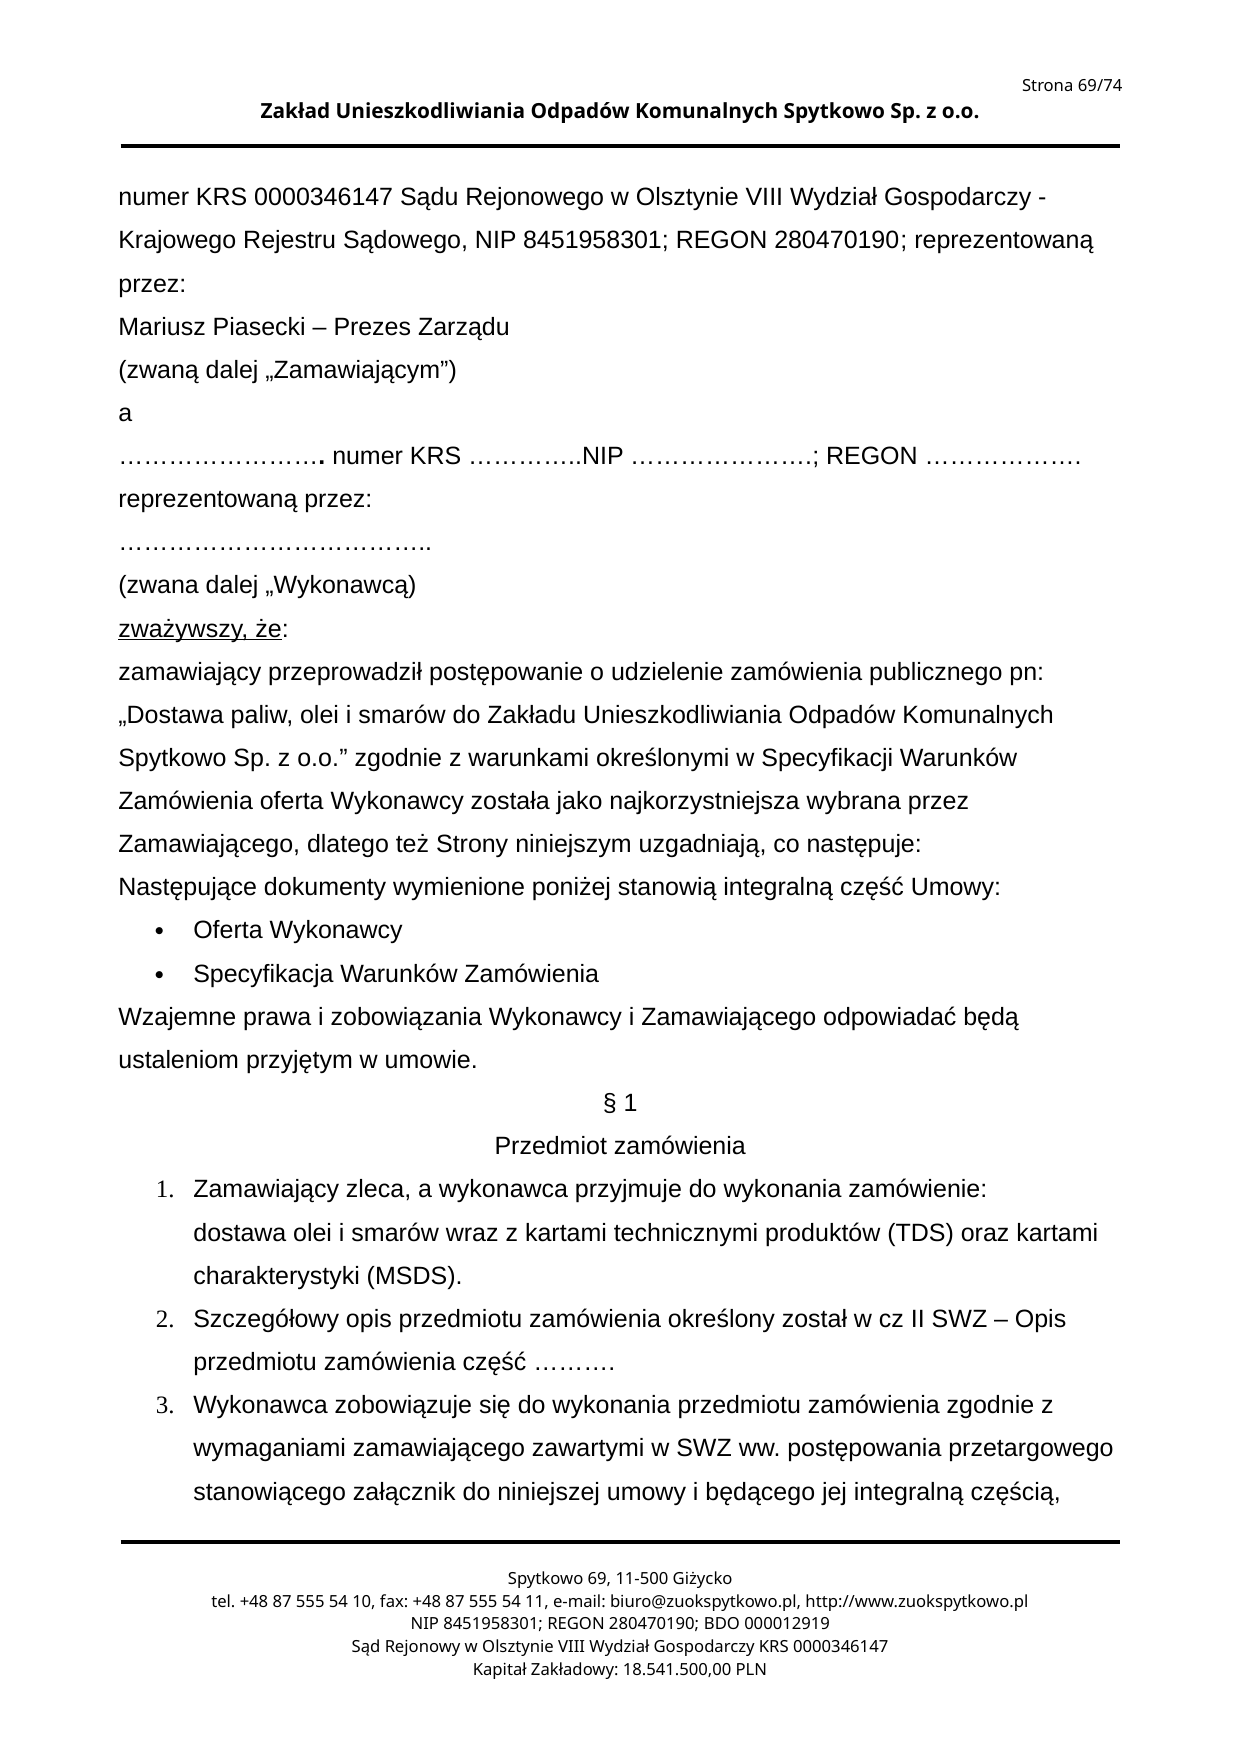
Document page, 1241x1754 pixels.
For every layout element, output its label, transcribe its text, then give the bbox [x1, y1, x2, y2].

text § 1 [118, 1088, 1122, 1117]
text Wzajemne prawa i zobowiązania Wykonawcy i Zamawiającego odpowiadać będą ustaleniom przyjętym w umowie. [118, 1002, 1122, 1074]
text a [118, 398, 1122, 427]
text Mariusz Piasecki – Prezes Zarządu [118, 312, 1122, 341]
list Specyfikacja Warunków Zamówienia [156, 959, 1122, 987]
list Szczegółowy opis przedmiotu zamówienia określony został w cz II SWZ – Opis przedmiotu zamówienia część ………. [156, 1304, 1122, 1376]
text Przedmiot zamówienia [118, 1131, 1122, 1160]
text (zwaną dalej „Zamawiającym”) [118, 355, 1122, 384]
text (zwana dalej „Wykonawcą) [118, 571, 1122, 599]
list Zamawiający zleca, a wykonawca przyjmuje do wykonania zamówienie: dostawa olei i smarów wraz z kartami technicznymi produktów (TDS) oraz kartami charakterystyki (MSDS). [156, 1174, 1122, 1289]
text zważywszy, że: [118, 614, 1122, 642]
list Wykonawca zobowiązuje się do wykonania przedmiotu zamówienia zgodnie z wymaganiami zamawiającego zawartymi w SWZ ww. postępowania przetargowego stanowiącego załącznik do niniejszej umowy i będącego jej integralną częścią, [156, 1390, 1122, 1505]
text ……………………………….. [118, 527, 1122, 556]
text zamawiający przeprowadził postępowanie o udzielenie zamówienia publicznego pn: „Dostawa paliw, olei i smarów do Zakładu Unieszkodliwiania Odpadów Komunalnych Spytkowo Sp. z o.o.” zgodnie z warunkami określonymi w Specyfikacji Warunków Zamówienia oferta Wykonawcy została jako najkorzystniejsza wybrana przez Zamawiającego, dlatego też Strony niniejszym uzgadniają, co następuje: [118, 657, 1122, 858]
text Następujące dokumenty wymienione poniżej stanowią integralną część Umowy: [118, 872, 1122, 901]
text ……………………. numer KRS …………..NIP ………………….; REGON ………………. [118, 441, 1122, 470]
list Oferta Wykonawcy [156, 916, 1122, 944]
text numer KRS 0000346147 Sądu Rejonowego w Olsztynie VIII Wydział Gospodarczy - Krajowego Rejestru Sądowego, NIP 8451958301; REGON 280470190; reprezentowaną przez: [118, 182, 1122, 297]
text reprezentowaną przez: [118, 484, 1122, 513]
